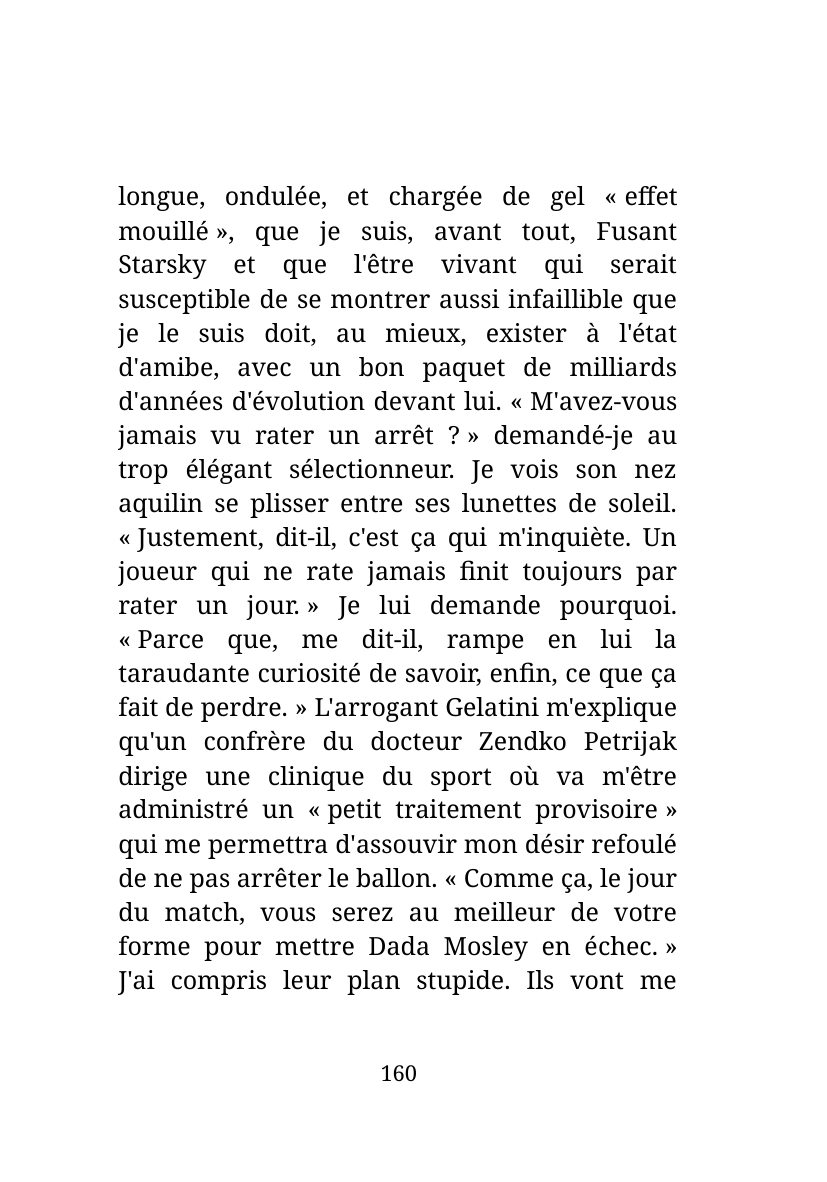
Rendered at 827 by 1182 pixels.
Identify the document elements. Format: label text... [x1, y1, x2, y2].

text longue, ondulée, et chargée de gel « effet mouillé », que je suis, avant tout, Fusant Starsky et que l'être vivant qui serait susceptible de se montrer aussi infaillible que je le suis doit, au mieux, exister à l'état d'amibe, avec un bon paquet de milliards d'années d'évolution devant lui. « M'avez-vous jamais vu rater un arrêt ? » demandé-je au trop élégant sélectionneur. Je vois son nez aquilin se plisser entre ses lunettes de soleil. « Justement, dit-il, c'est ça qui m'inquiète. Un joueur qui ne rate jamais finit toujours par rater un jour. » Je lui demande pourquoi. « Parce que, me dit-il, rampe en lui la taraudante curiosité de savoir, enfin, ce que ça fait de perdre. » L'arrogant Gelatini m'explique qu'un confrère du docteur Zendko Petrijak dirige une clinique du sport où va m'être administré un « petit traitement provisoire » qui me permettra d'assouvir mon désir refoulé de ne pas arrêter le ballon. « Comme ça, le jour du match, vous serez au meilleur de votre forme pour mettre Dada Mosley en échec. » J'ai compris leur plan stupide. Ils vont me [118, 179, 677, 997]
